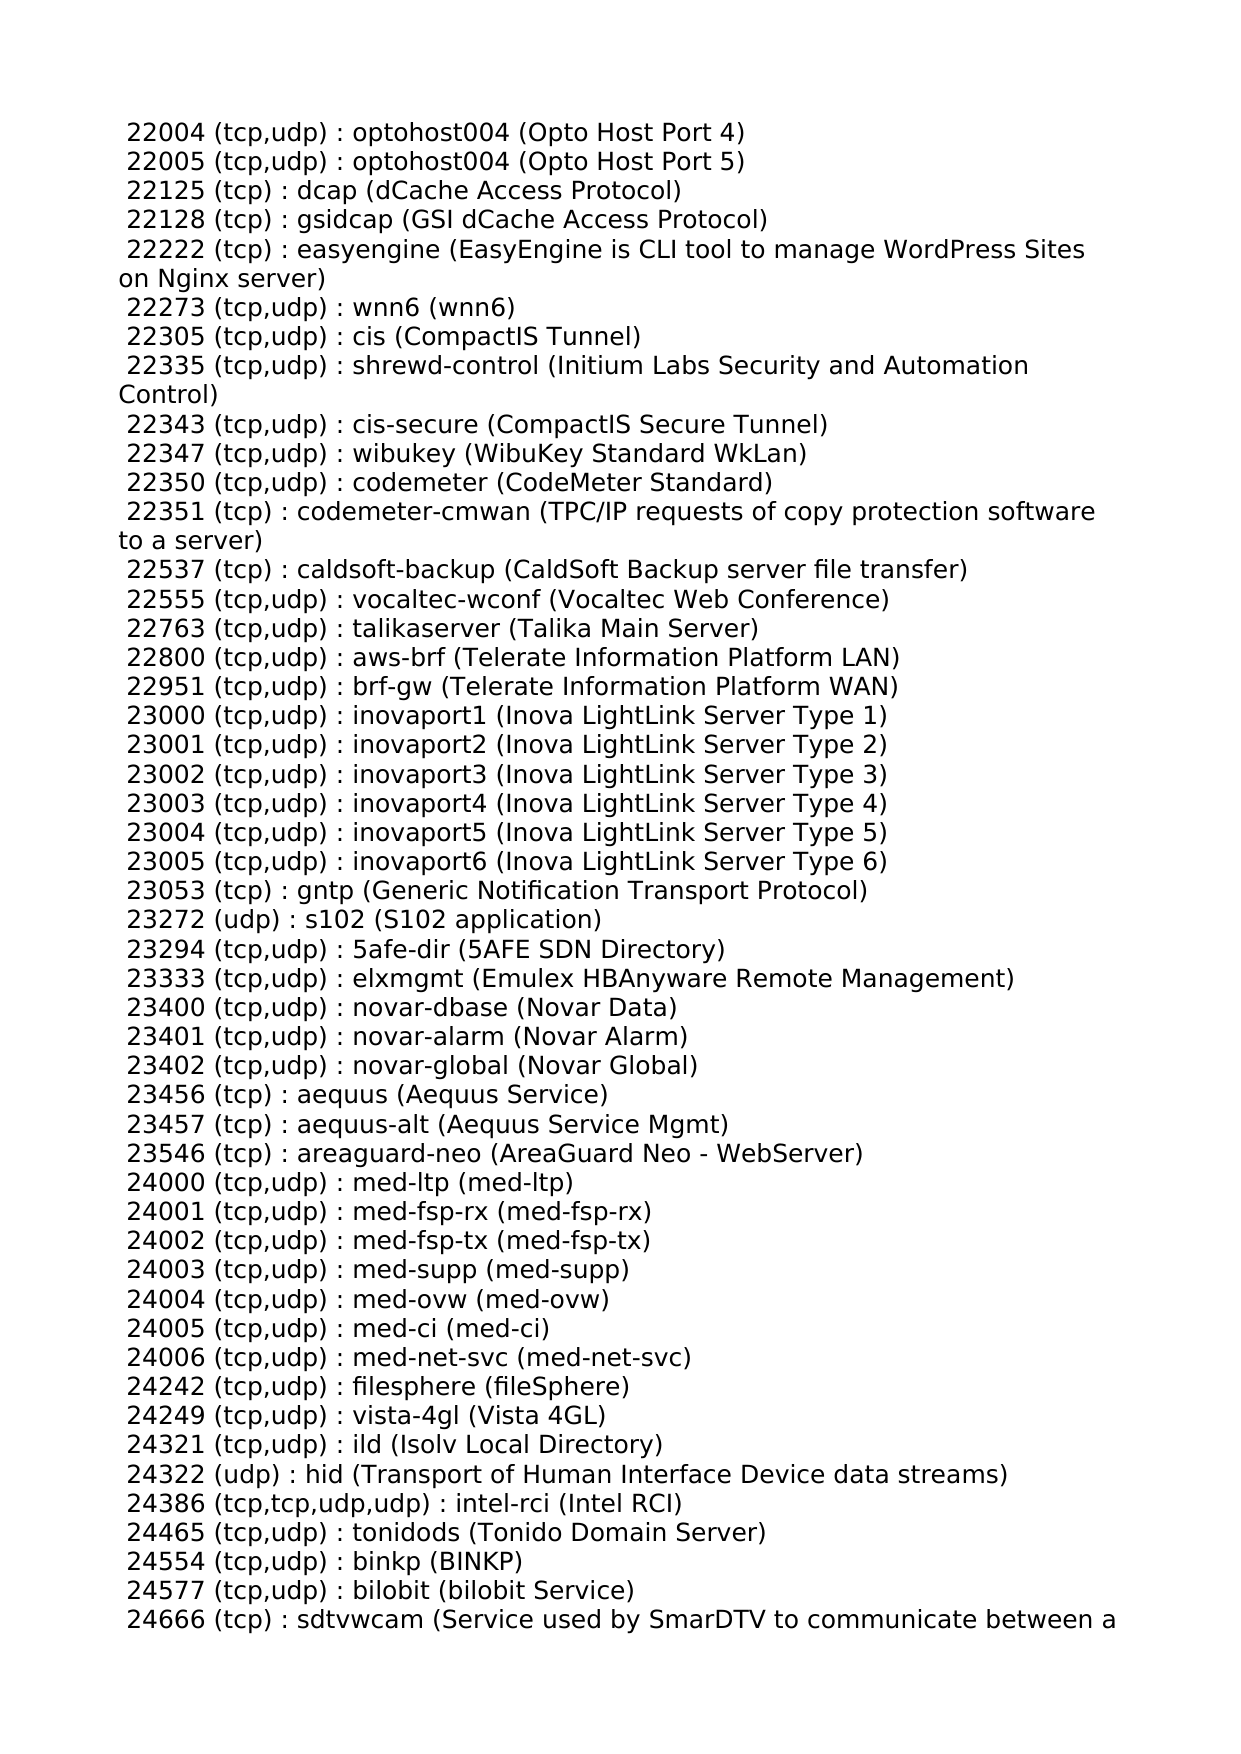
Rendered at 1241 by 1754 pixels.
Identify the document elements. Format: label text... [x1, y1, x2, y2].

text 22004 (tcp,udp) : optohost004 (Opto Host Port 4) 22005 (tcp,udp) : optohost004 (Opto Host Port 5) 22125 (tcp) : dcap (dCache Access Protocol) 22128 (tcp) : gsidcap (GSI dCache Access Protocol) 22222 (tcp) : easyengine (EasyEngine is CLI tool to manage WordPress Sites on Nginx server) 22273 (tcp,udp) : wnn6 (wnn6) 22305 (tcp,udp) : cis (CompactIS Tunnel) 22335 (tcp,udp) : shrewd-control (Initium Labs Security and Automation Control) 22343 (tcp,udp) : cis-secure (CompactIS Secure Tunnel) 22347 (tcp,udp) : wibukey (WibuKey Standard WkLan) 22350 (tcp,udp) : codemeter (CodeMeter Standard) 22351 (tcp) : codemeter-cmwan (TPC/IP requests of copy protection software to a server) 22537 (tcp) : caldsoft-backup (CaldSoft Backup server file transfer) 22555 (tcp,udp) : vocaltec-wconf (Vocaltec Web Conference) 22763 (tcp,udp) : talikaserver (Talika Main Server) 22800 (tcp,udp) : aws-brf (Telerate Information Platform LAN) 22951 (tcp,udp) : brf-gw (Telerate Information Platform WAN) 23000 (tcp,udp) : inovaport1 (Inova LightLink Server Type 1) 23001 (tcp,udp) : inovaport2 (Inova LightLink Server Type 2) 23002 (tcp,udp) : inovaport3 (Inova LightLink Server Type 3) 23003 (tcp,udp) : inovaport4 (Inova LightLink Server Type 4) 23004 (tcp,udp) : inovaport5 (Inova LightLink Server Type 5) 23005 (tcp,udp) : inovaport6 (Inova LightLink Server Type 6) 23053 (tcp) : gntp (Generic Notification Transport Protocol) 23272 (udp) : s102 (S102 application) 23294 (tcp,udp) : 5afe-dir (5AFE SDN Directory) 23333 (tcp,udp) : elxmgmt (Emulex HBAnyware Remote Management) 23400 (tcp,udp) : novar-dbase (Novar Data) 23401 (tcp,udp) : novar-alarm (Novar Alarm) 23402 (tcp,udp) : novar-global (Novar Global) 23456 (tcp) : aequus (Aequus Service) 23457 (tcp) : aequus-alt (Aequus Service Mgmt) 23546 (tcp) : areaguard-neo (AreaGuard Neo - WebServer) 24000 (tcp,udp) : med-ltp (med-ltp) 24001 (tcp,udp) : med-fsp-rx (med-fsp-rx) 24002 (tcp,udp) : med-fsp-tx (med-fsp-tx) 24003 (tcp,udp) : med-supp (med-supp) 24004 (tcp,udp) : med-ovw (med-ovw) 24005 (tcp,udp) : med-ci (med-ci) 24006 (tcp,udp) : med-net-svc (med-net-svc) 24242 (tcp,udp) : filesphere (fileSphere) 24249 (tcp,udp) : vista-4gl (Vista 4GL) 24321 (tcp,udp) : ild (Isolv Local Directory) 24322 (udp) : hid (Transport of Human Interface Device data streams) 24386 (tcp,tcp,udp,udp) : intel-rci (Intel RCI) 24465 (tcp,udp) : tonidods (Tonido Domain Server) 24554 (tcp,udp) : binkp (BINKP) 24577 (tcp,udp) : bilobit (bilobit Service) 24666 (tcp) : sdtvwcam (Service used by SmarDTV to communicate between a [118, 118, 1122, 1635]
